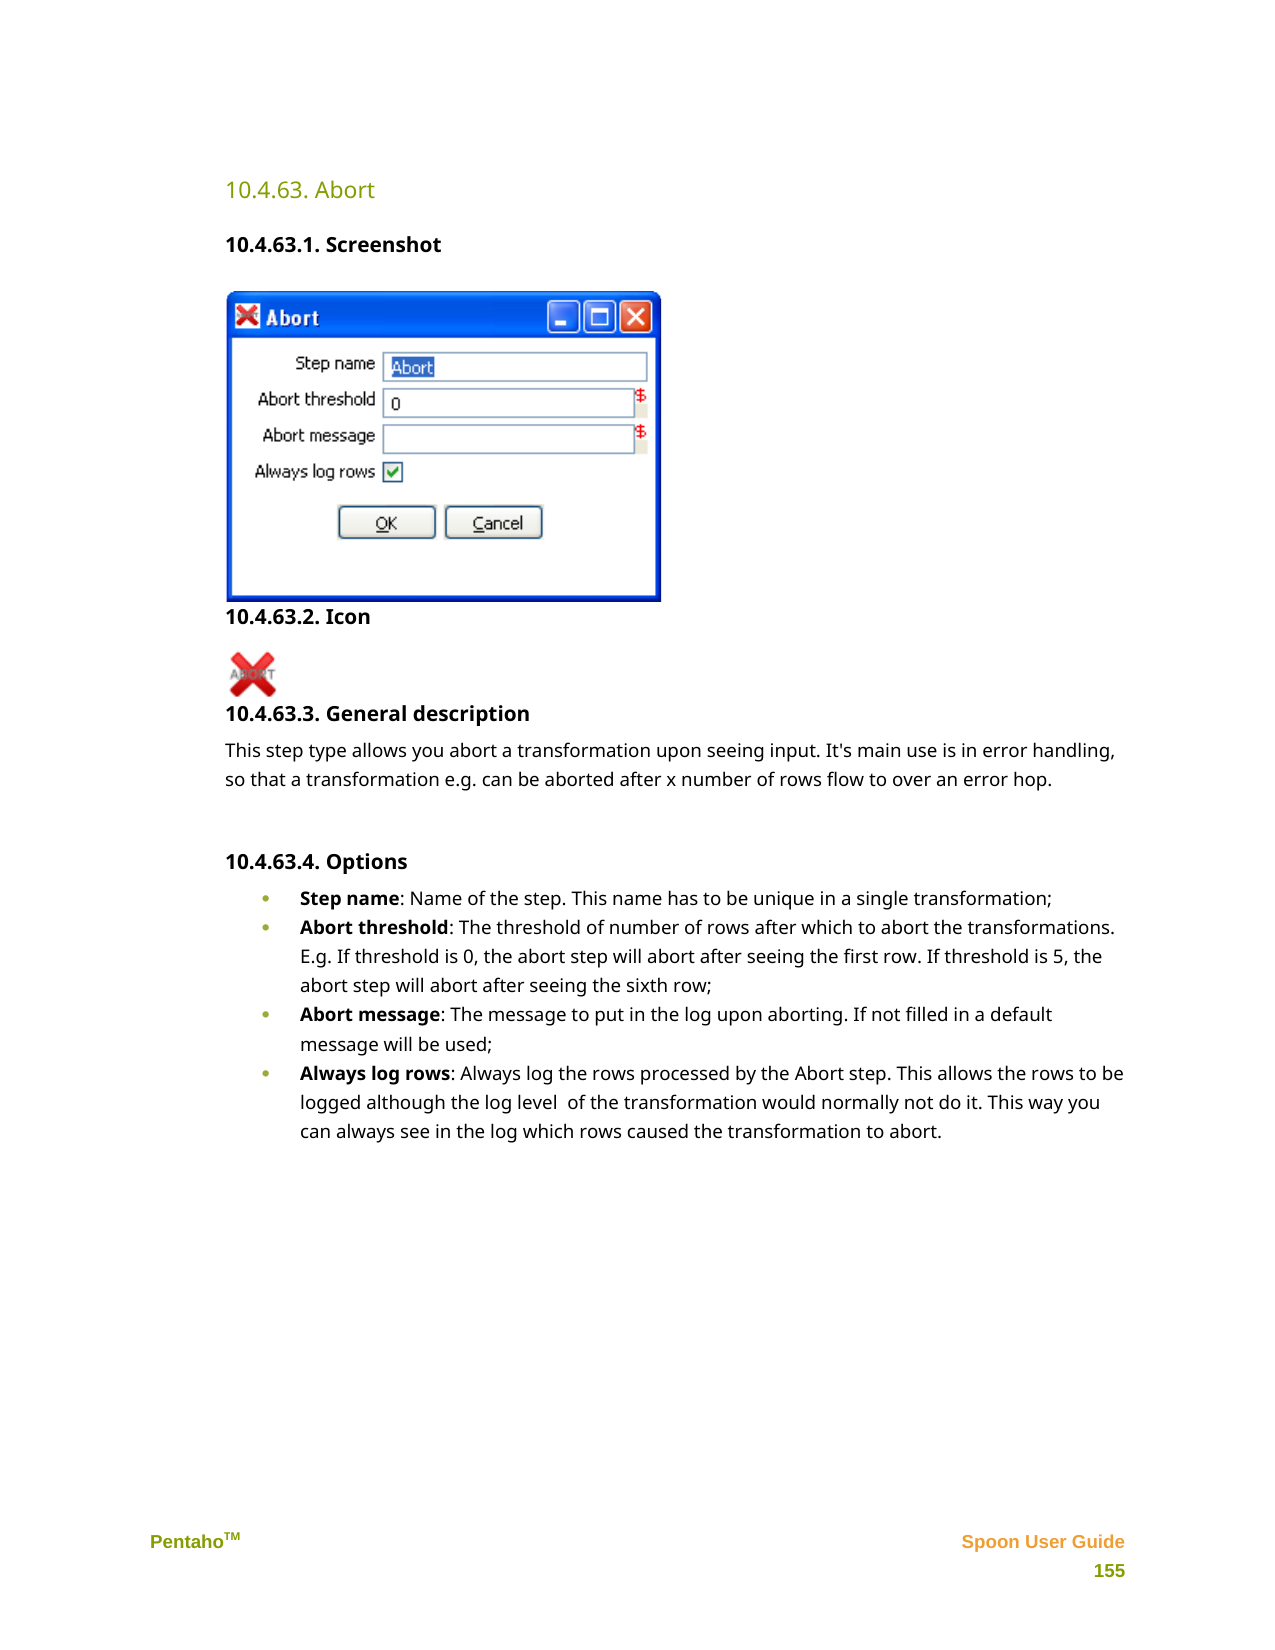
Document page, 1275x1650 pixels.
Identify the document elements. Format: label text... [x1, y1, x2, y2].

list Always log rows: Always log the rows processed by the Abort step. This allows the rows to be logged although the log level of the transformation would normally not do it. This way you can always see in the log which rows caused the transformation to abort. [262, 1057, 1125, 1144]
picture [226, 291, 662, 602]
subtitle 10.4.63.2. Icon [225, 283, 1125, 630]
text This step type allows you abort a transformation upon seeing input. It's main use is in error handling, so that a transformation e.g. can be aborted after x number of rows flow to over an error hop. [225, 734, 1125, 792]
subtitle 10.4.63.4. Options [225, 846, 1125, 876]
list Abort message: The message to put in the log upon aborting. If not filled in a default message will be used; [262, 998, 1125, 1057]
subtitle 10.4.63.1. Screenshot [225, 229, 1125, 258]
list Abort threshold: The threshold of number of rows after which to abort the transformations. E.g. If threshold is 0, the abort step will abort after seeing the first row. If threshold is 5, the abort step will abort after seeing the sixth row; [262, 911, 1125, 998]
subtitle 10.4.63. Abort [225, 175, 1125, 204]
subtitle 10.4.63.3. General description [225, 655, 1125, 728]
list Step name: Name of the step. This name has to be unique in a single transformation; [262, 882, 1125, 911]
